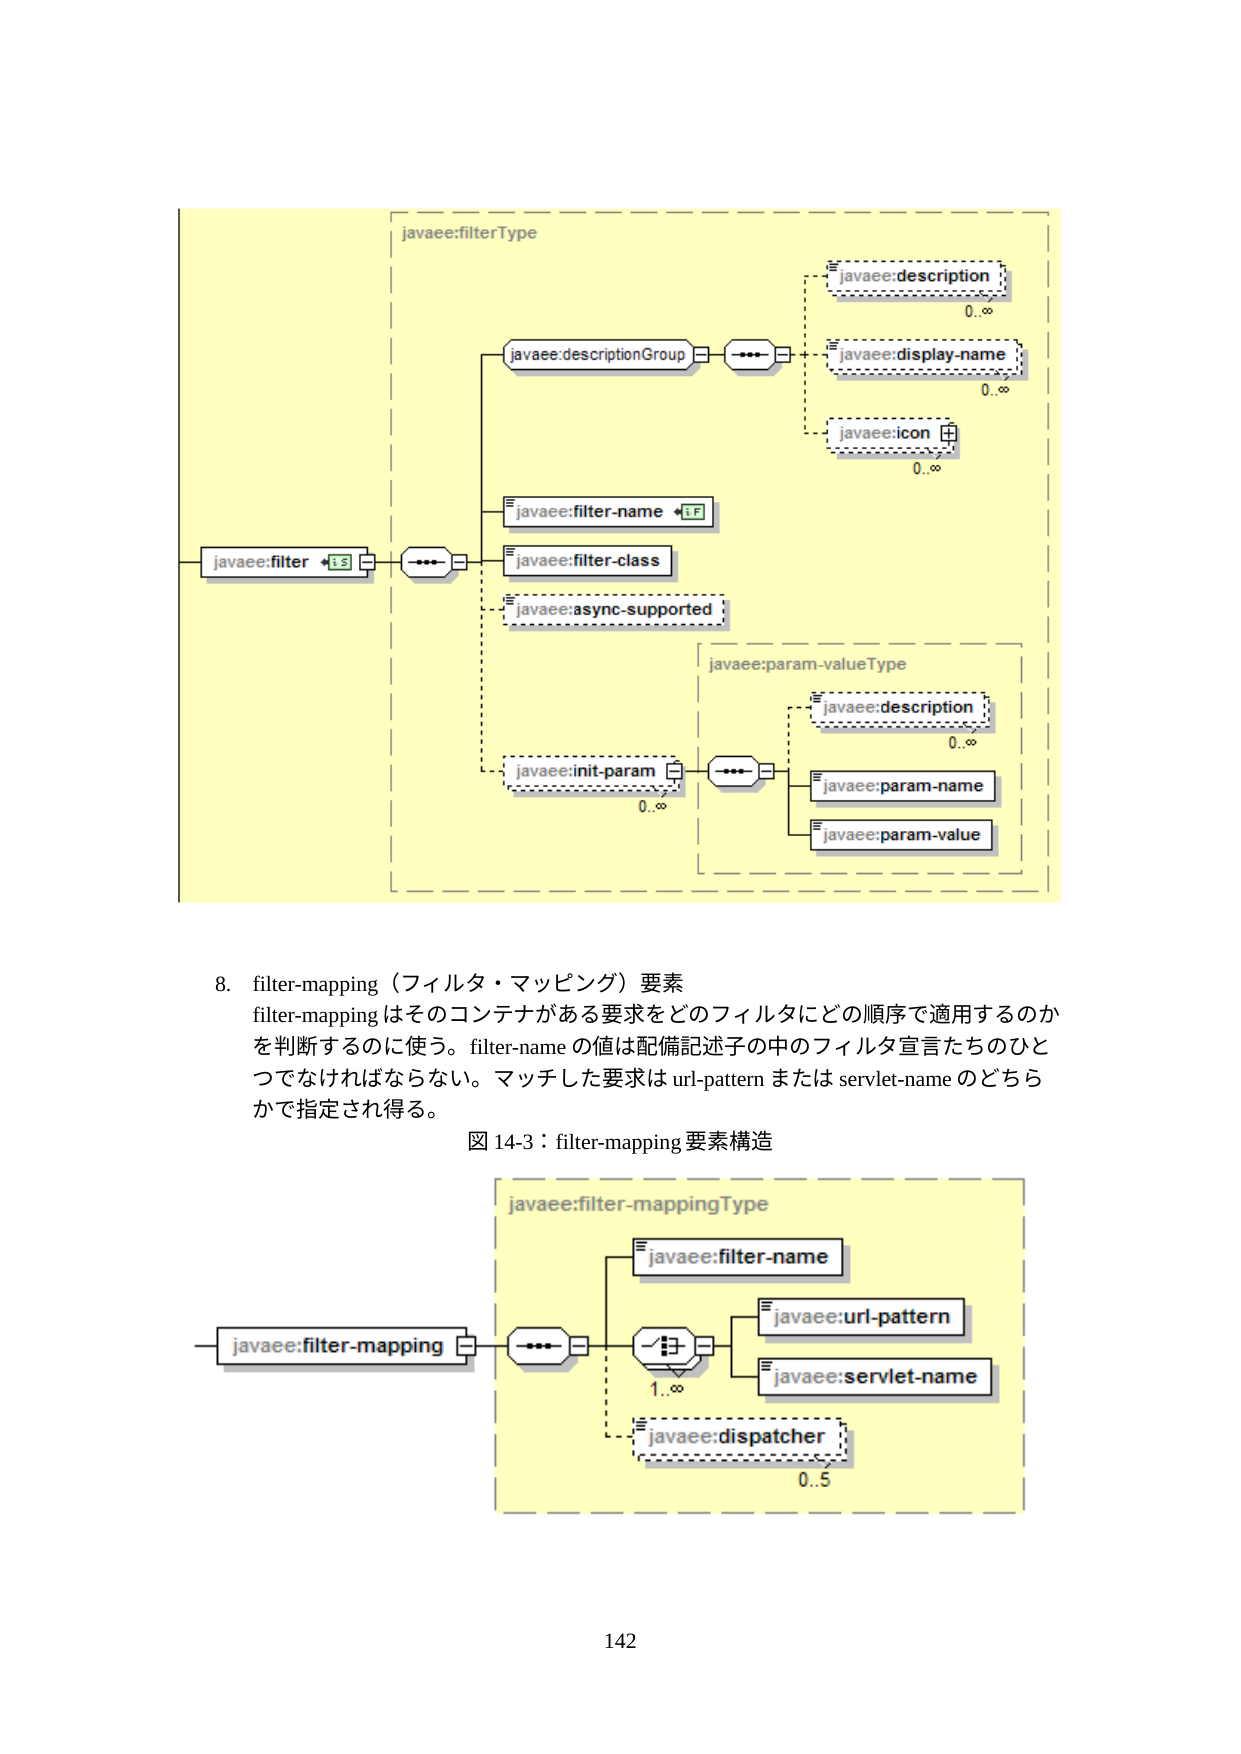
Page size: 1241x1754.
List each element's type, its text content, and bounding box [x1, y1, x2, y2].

list filter-mappingはそのコンテナがある要求をどのフィルタにどの順序で適用するのかを判断するのに使う。filter-nameの値は配備記述子の中のフィルタ宣言たちのひとつでなければならない。マッチした要求はurl-patternまたはservlet-nameのどちらかで指定され得る。 [215, 997, 1063, 1124]
list filter-mapping（フィルタ・マッピング）要素 [215, 966, 1063, 997]
text 図14-3：filter-mapping要素構造 [177, 1124, 1063, 1155]
